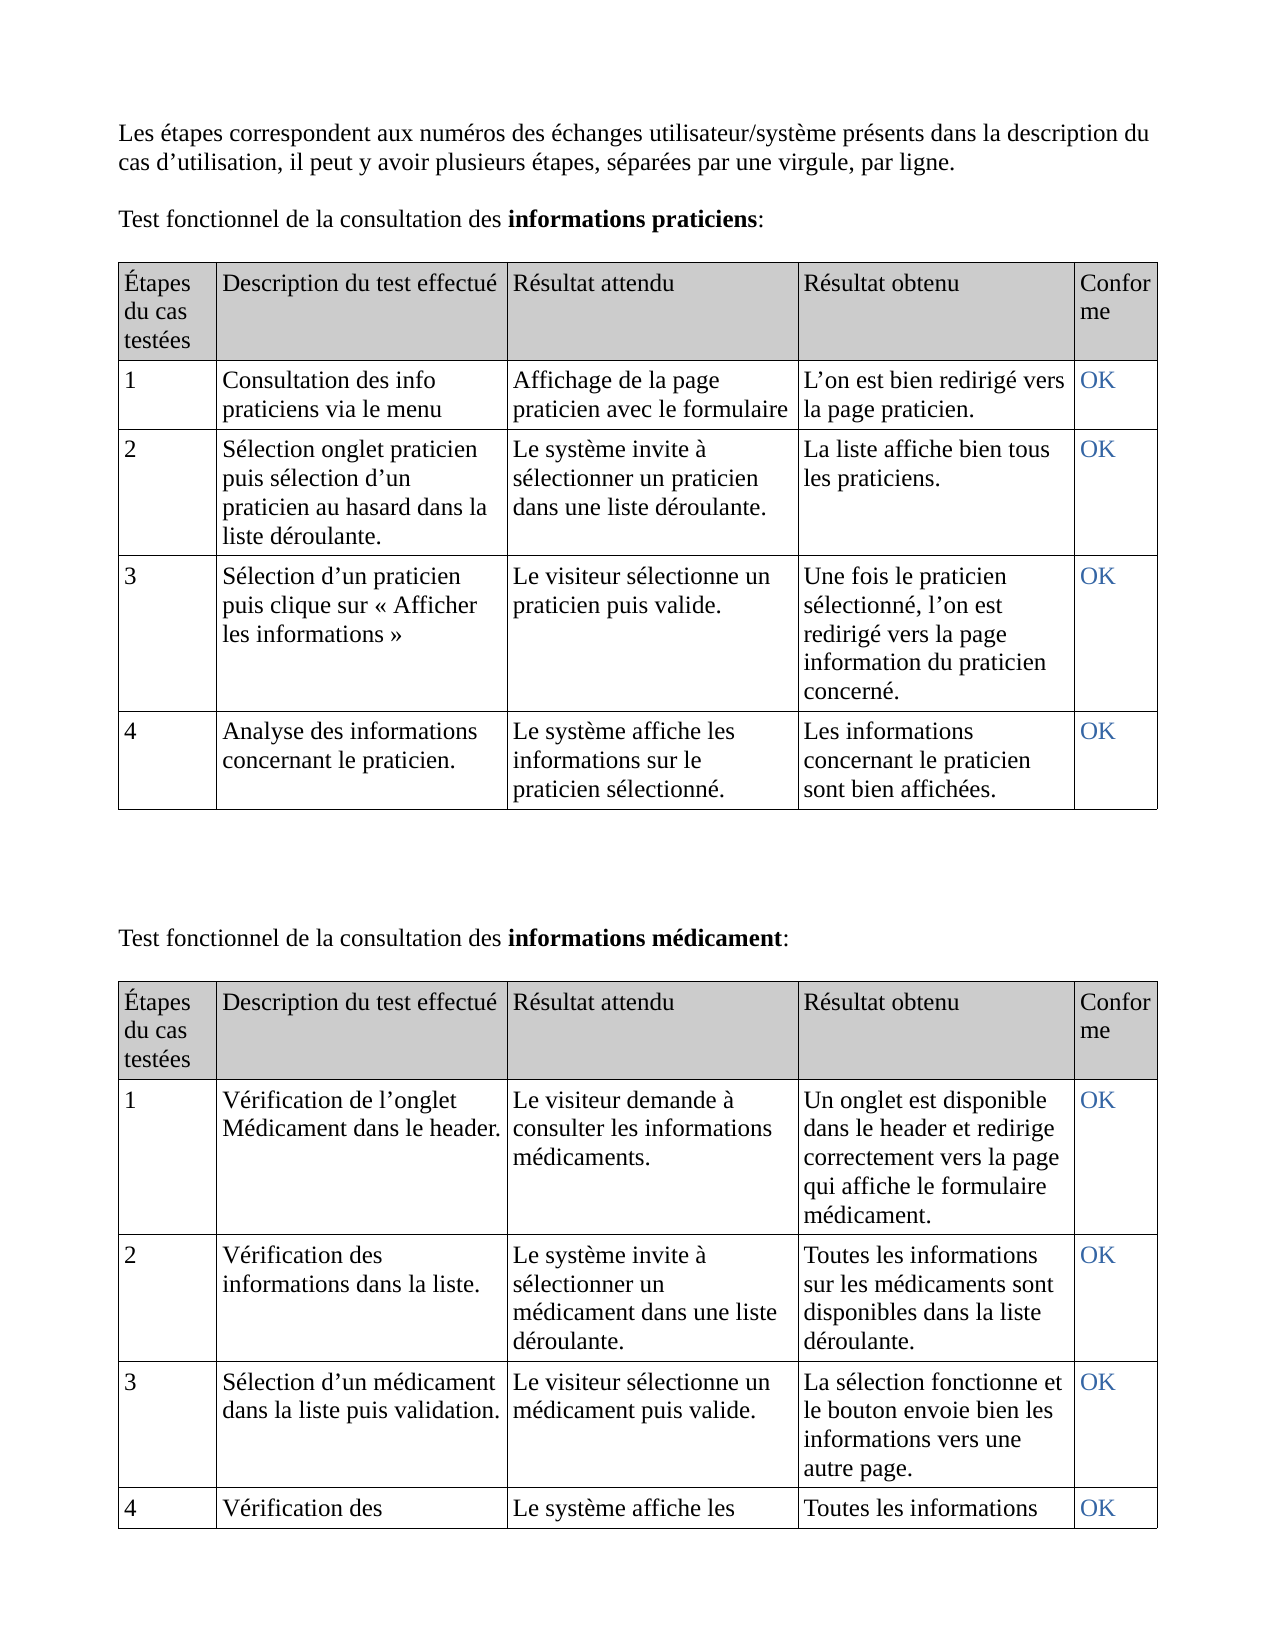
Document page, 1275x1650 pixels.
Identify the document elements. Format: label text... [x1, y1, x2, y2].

table_cell 4 [119, 1488, 216, 1528]
table_cell OK [1075, 1080, 1157, 1234]
table_cell 1 [119, 1080, 216, 1234]
table_cell Le système affiche les informations sur le praticien sélectionné. [508, 712, 798, 808]
table_header Résultat obtenu [799, 263, 1074, 360]
table_cell Vérification de l’onglet Médicament dans le header. [217, 1080, 507, 1234]
table_header Conforme [1075, 982, 1157, 1079]
table_header Résultat obtenu [799, 982, 1074, 1079]
table_cell Le système invite à sélectionner un médicament dans une liste déroulante. [508, 1235, 798, 1361]
table_cell Le visiteur sélectionne un médicament puis valide. [508, 1362, 798, 1487]
table_cell Consultation des info praticiens via le menu [217, 361, 507, 429]
table_header Étapes du cas testées [119, 982, 216, 1079]
table_cell OK [1075, 1362, 1157, 1487]
table_cell Le système affiche les [508, 1488, 798, 1528]
table_cell 2 [119, 430, 216, 555]
table_cell 4 [119, 712, 216, 808]
table_cell OK [1075, 1235, 1157, 1361]
table_header Conforme [1075, 263, 1157, 360]
table_cell Le visiteur demande à consulter les informations médicaments. [508, 1080, 798, 1234]
table_cell Analyse des informations concernant le praticien. [217, 712, 507, 808]
table_cell OK [1075, 712, 1157, 808]
table_cell 1 [119, 361, 216, 429]
table_header Description du test effectué [217, 263, 507, 360]
table_cell OK [1075, 430, 1157, 555]
table_cell Le visiteur sélectionne un praticien puis valide. [508, 556, 798, 711]
table_cell 3 [119, 1362, 216, 1487]
table_cell Un onglet est disponible dans le header et redirige correctement vers la page qui affiche le formulaire médicament. [799, 1080, 1074, 1234]
table_cell Toutes les informations [799, 1488, 1074, 1528]
table_header Résultat attendu [508, 982, 798, 1079]
table_cell OK [1075, 556, 1157, 711]
table_cell L’on est bien redirigé vers la page praticien. [799, 361, 1074, 429]
table_cell Vérification des [217, 1488, 507, 1528]
table_cell Sélection onglet praticien puis sélection d’un praticien au hasard dans la liste déroulante. [217, 430, 507, 555]
table_cell Sélection d’un praticien puis clique sur « Afficher les informations » [217, 556, 507, 711]
table_header Étapes du cas testées [119, 263, 216, 360]
table_cell OK [1075, 361, 1157, 429]
table_cell Toutes les informations sur les médicaments sont disponibles dans la liste déroulante. [799, 1235, 1074, 1361]
text Test fonctionnel de la consultation des informations praticiens: [118, 204, 1157, 233]
text Les étapes correspondent aux numéros des échanges utilisateur/système présents dans la description du cas d’utilisation, il peut y avoir plusieurs étapes, séparées par une virgule, par ligne. [118, 118, 1157, 176]
table_cell 3 [119, 556, 216, 711]
table_cell Une fois le praticien sélectionné, l’on est redirigé vers la page information du praticien concerné. [799, 556, 1074, 711]
table_header Résultat attendu [508, 263, 798, 360]
table_cell Les informations concernant le praticien sont bien affichées. [799, 712, 1074, 808]
table_header Description du test effectué [217, 982, 507, 1079]
table_cell La sélection fonctionne et le bouton envoie bien les informations vers une autre page. [799, 1362, 1074, 1487]
table_cell Sélection d’un médicament dans la liste puis validation. [217, 1362, 507, 1487]
table_cell Vérification des informations dans la liste. [217, 1235, 507, 1361]
table_cell La liste affiche bien tous les praticiens. [799, 430, 1074, 555]
text Test fonctionnel de la consultation des informations médicament: [118, 923, 1157, 952]
table_cell Le système invite à sélectionner un praticien dans une liste déroulante. [508, 430, 798, 555]
table_cell Affichage de la page praticien avec le formulaire [508, 361, 798, 429]
table_cell OK [1075, 1488, 1157, 1528]
table_cell 2 [119, 1235, 216, 1361]
